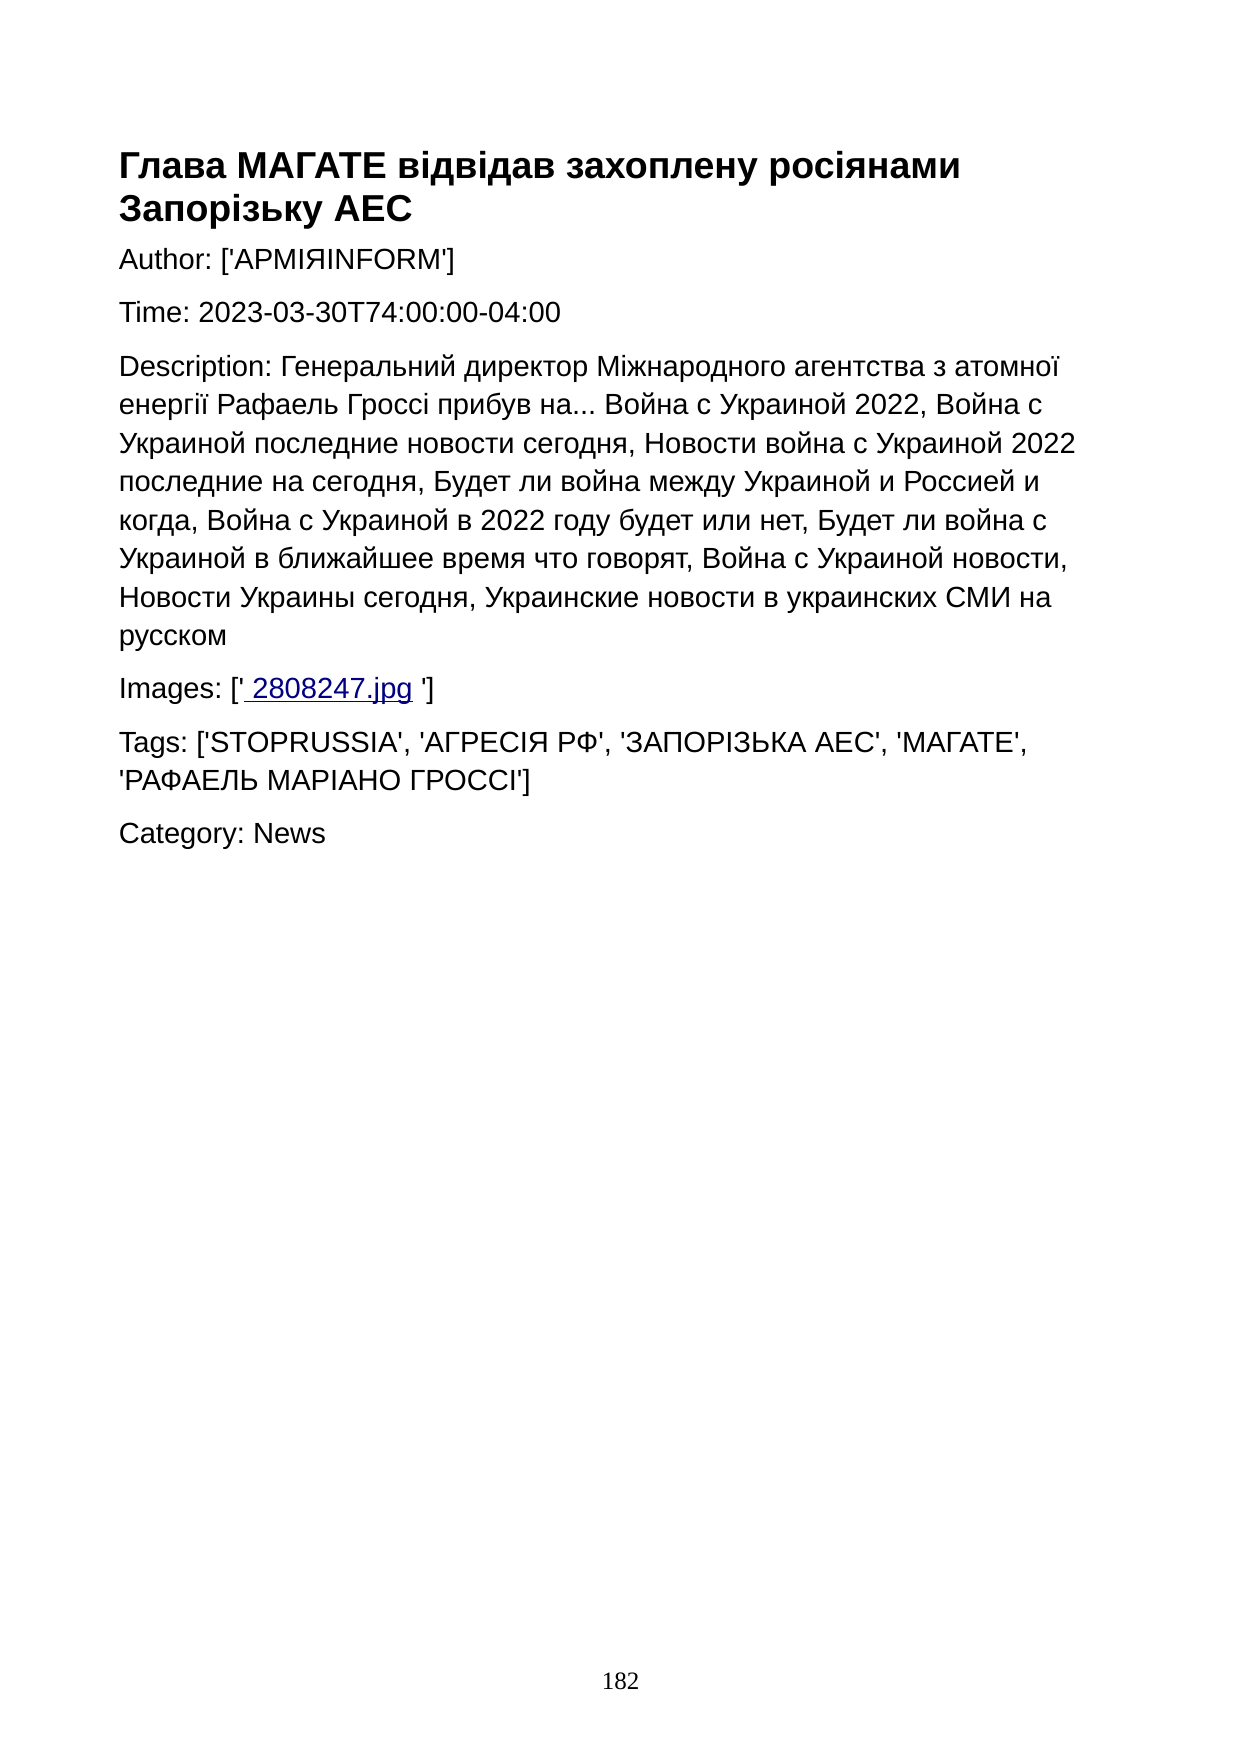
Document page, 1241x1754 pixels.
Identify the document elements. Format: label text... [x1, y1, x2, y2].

subtitle Глава МАГАТЕ відвідав захоплену росіянами Запорізьку АЕС [118, 143, 1122, 230]
text Author: ['АРМІЯINFORM'] [118, 242, 1122, 276]
text Tags: ['STOPRUSSIA', 'АГРЕСІЯ РФ', 'ЗАПОРІЗЬКА АЕС', 'МАГАТЕ', 'РАФАЕЛЬ МАРІАНО ГРОССІ'] [118, 724, 1122, 797]
text Time: 2023-03-30T74:00:00-04:00 [118, 295, 1122, 329]
text Description: Генеральний директор Міжнародного агентства з атомної енергії Рафаель Гроссі прибув на... Война с Украиной 2022, Война с Украиной последние новости сегодня, Новости война с Украиной 2022 последние на сегодня, Будет ли война между Украиной и Россией и когда, Война с Украиной в 2022 году будет или нет, Будет ли война с Украиной в ближайшее время что говорят, Война с Украиной новости, Новости Украины сегодня, Украинские новости в украинских СМИ на русском [118, 348, 1122, 652]
text Images: [' 2808247.jpg '] [118, 671, 1122, 705]
text Category: News [118, 816, 1122, 850]
